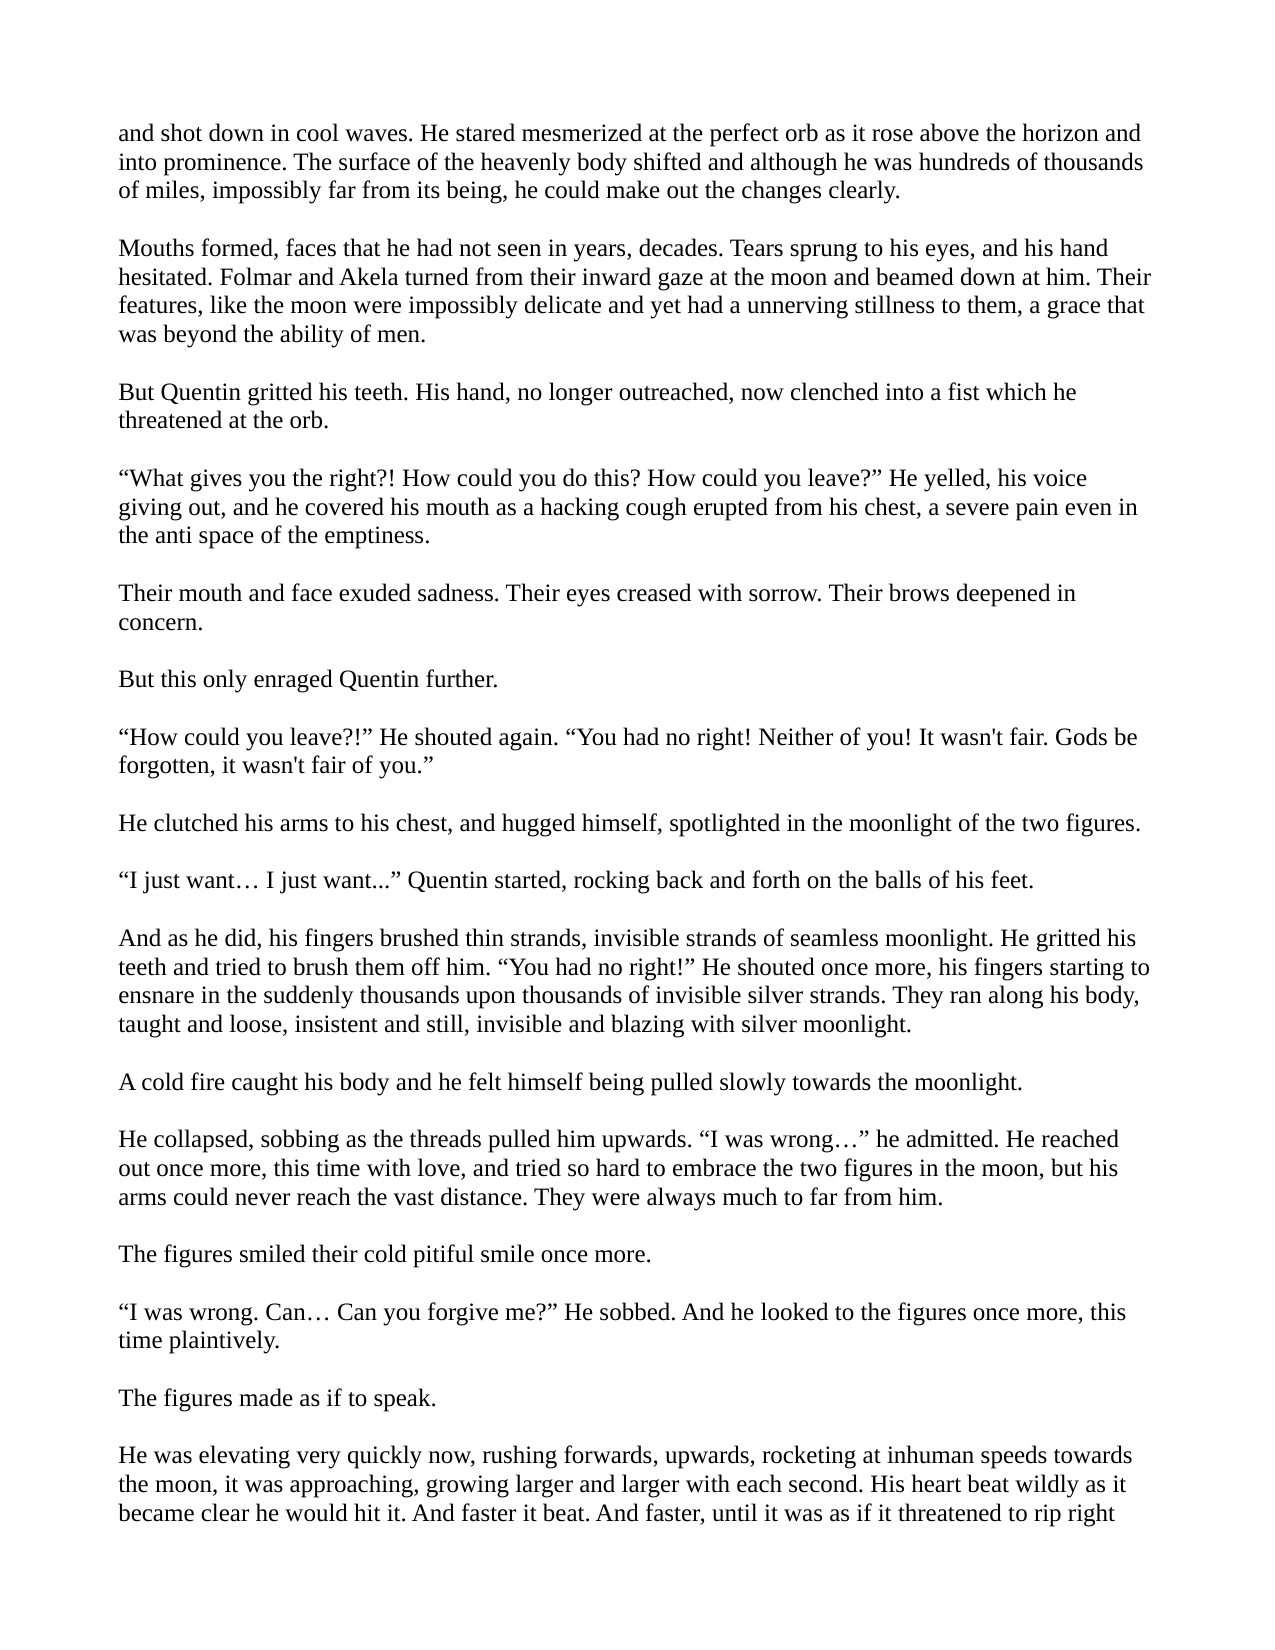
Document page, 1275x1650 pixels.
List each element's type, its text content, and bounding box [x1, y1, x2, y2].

text “I just want… I just want...” Quentin started, rocking back and forth on the balls of his feet. [118, 866, 1157, 894]
text “I was wrong. Can… Can you forgive me?” He sobbed. And he looked to the figures once more, this time plaintively. [118, 1297, 1157, 1354]
text But this only enraged Quentin further. [118, 664, 1157, 693]
text The figures made as if to speak. [118, 1383, 1157, 1412]
text Mouths formed, faces that he had not seen in years, decades. Tears sprung to his eyes, and his hand hesitated. Folmar and Akela turned from their inward gaze at the moon and beamed down at him. Their features, like the moon were impossibly delicate and yet had a unnerving stillness to them, a grace that was beyond the ability of men. [118, 233, 1157, 348]
text “How could you leave?!” He shouted again. “You had no right! Neither of you! It wasn't fair. Gods be forgotten, it wasn't fair of you.” [118, 722, 1157, 779]
text The figures smiled their cold pitiful smile once more. [118, 1239, 1157, 1268]
text He collapsed, sobbing as the threads pulled him upwards. “I was wrong…” he admitted. He reached out once more, this time with love, and tried so hard to embrace the two figures in the moon, but his arms could never reach the vast distance. They were always much to far from him. [118, 1124, 1157, 1211]
text and shot down in cool waves. He stared mesmerized at the perfect orb as it rose above the horizon and into prominence. The surface of the heavenly body shifted and although he was hundreds of thousands of miles, impossibly far from its being, he could make out the changes clearly. [118, 118, 1157, 204]
text A cold fire caught his body and he felt himself being pulled slowly towards the moonlight. [118, 1067, 1157, 1096]
text Their mouth and face exuded sadness. Their eyes creased with sorrow. Their brows deepened in concern. [118, 578, 1157, 636]
text And as he did, his fingers brushed thin strands, invisible strands of seamless moonlight. He gritted his teeth and tried to brush them off him. “You had no right!” He shouted once more, his fingers starting to ensnare in the suddenly thousands upon thousands of invisible silver strands. They ran along his body, taught and loose, insistent and still, invisible and blazing with silver moonlight. [118, 923, 1157, 1038]
text But Quentin gritted his teeth. His hand, no longer outreached, now clenched into a fist which he threatened at the orb. [118, 377, 1157, 434]
text He was elevating very quickly now, rushing forwards, upwards, rocketing at inhuman speeds towards the moon, it was approaching, growing larger and larger with each second. His heart beat wildly as it became clear he would hit it. And faster it beat. And faster, until it was as if it threatened to rip right [118, 1441, 1157, 1527]
text “What gives you the right?! How could you do this? How could you leave?” He yelled, his voice giving out, and he covered his mouth as a hacking cough erupted from his chest, a severe pain even in the anti space of the emptiness. [118, 463, 1157, 549]
text He clutched his arms to his chest, and hugged himself, spotlighted in the moonlight of the two figures. [118, 808, 1157, 837]
